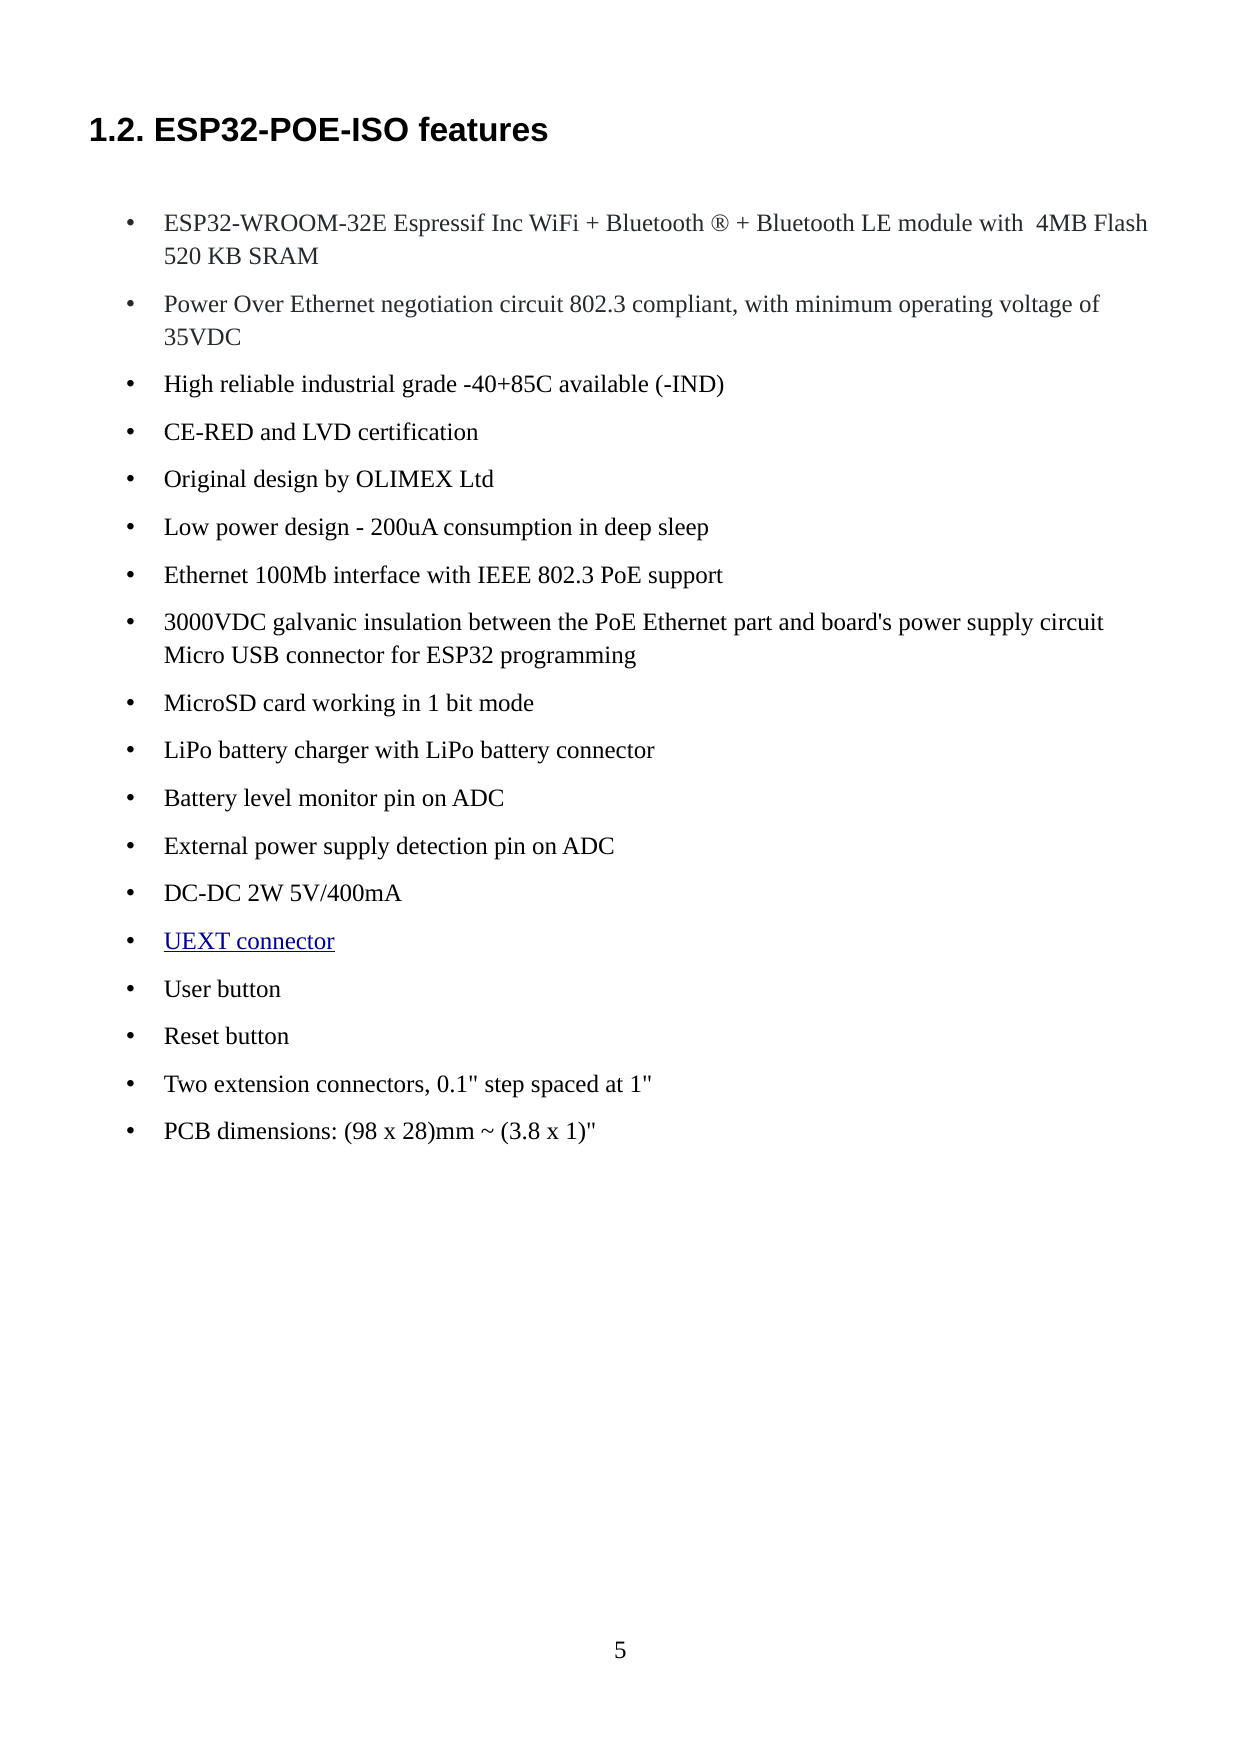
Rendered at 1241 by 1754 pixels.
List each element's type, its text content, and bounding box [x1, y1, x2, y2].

subtitle 1.2. ESP32-POE-ISO features [88, 109, 1152, 148]
list LiPo battery charger with LiPo battery connector [126, 736, 1152, 764]
list DC-DC 2W 5V/400mA [126, 878, 1152, 907]
list Power Over Ethernet negotiation circuit 802.3 compliant, with minimum operating voltage of 35VDC [126, 289, 1152, 351]
list Two extension connectors, 0.1" step spaced at 1" [126, 1069, 1152, 1098]
list Original design by OLIMEX Ltd [126, 464, 1152, 493]
list External power supply detection pin on ADC [126, 831, 1152, 859]
list Ethernet 100Mb interface with IEEE 802.3 PoE support [126, 560, 1152, 588]
list Battery level monitor pin on ADC [126, 783, 1152, 812]
list PCB dimensions: (98 x 28)mm ~ (3.8 x 1)" [126, 1116, 1152, 1145]
list Reset button [126, 1021, 1152, 1050]
list UEXT connector [126, 926, 1152, 955]
list ESP32-WROOM-32E Espressif Inc WiFi + Bluetooth ® + Bluetooth LE module with 4MB Flash 520 KB SRAM [126, 208, 1152, 270]
list User button [126, 974, 1152, 1002]
list MicroSD card working in 1 bit mode [126, 688, 1152, 717]
list CE-RED and LVD certification [126, 417, 1152, 446]
list 3000VDC galvanic insulation between the PoE Ethernet part and board's power supply circuit Micro USB connector for ESP32 programming [126, 607, 1152, 669]
list Low power design - 200uA consumption in deep sleep [126, 512, 1152, 541]
list High reliable industrial grade -40+85C available (-IND) [126, 369, 1152, 398]
